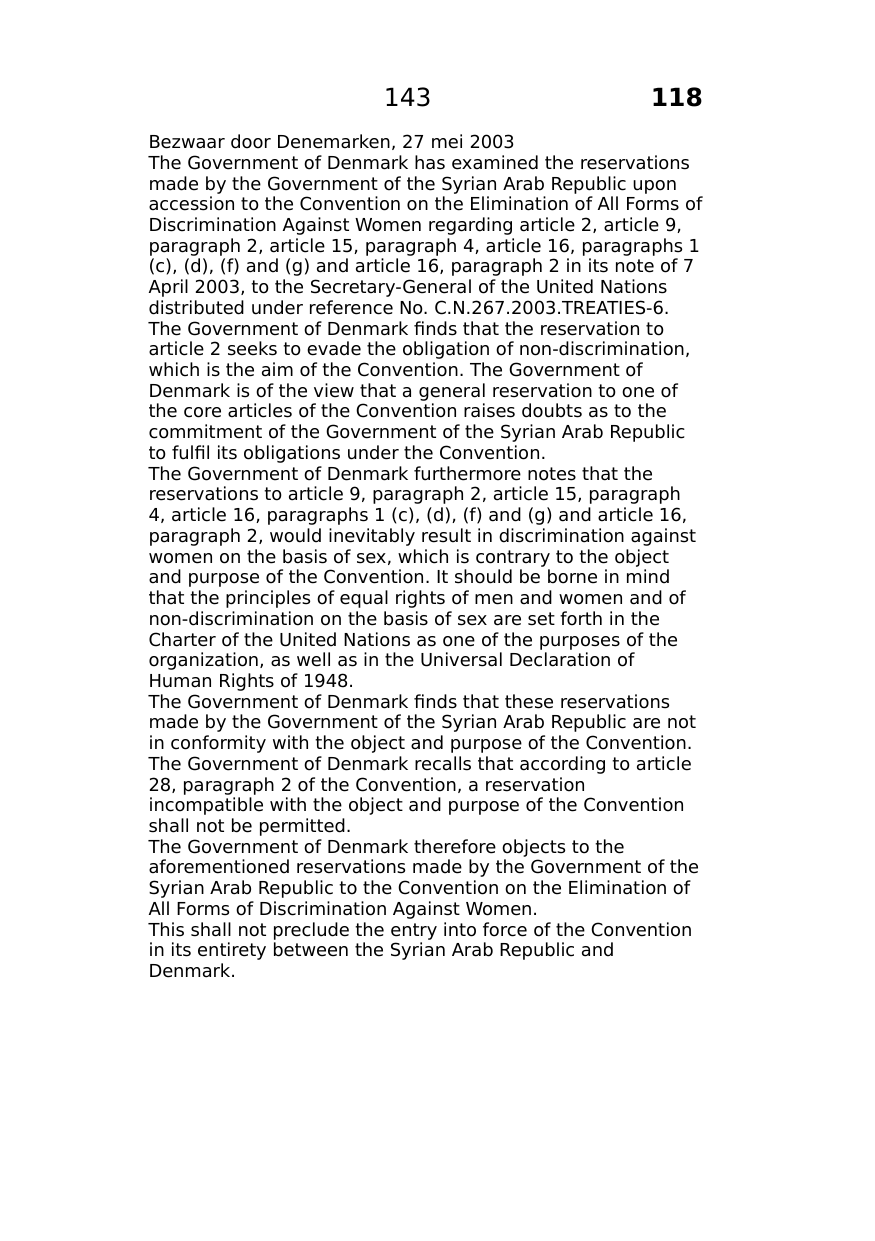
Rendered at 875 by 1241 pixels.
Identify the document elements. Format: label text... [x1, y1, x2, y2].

text The Government of Denmark has examined the reservations made by the Government of the Syrian Arab Republic upon accession to the Convention on the Elimination of All Forms of Discrimination Against Women regarding article 2, article 9, paragraph 2, article 15, paragraph 4, article 16, paragraphs 1 (c), (d), (f) and (g) and article 16, paragraph 2 in its note of 7 April 2003, to the Secretary-General of the United Nations distributed under reference No. C.N.267.2003.TREATIES-6. [148, 153, 703, 318]
text The Government of Denmark furthermore notes that the reservations to article 9, paragraph 2, article 15, paragraph 4, article 16, paragraphs 1 (c), (d), (f) and (g) and article 16, paragraph 2, would inevitably result in discrimination against women on the basis of sex, which is contrary to the object and purpose of the Convention. It should be borne in mind that the principles of equal rights of men and women and of non-discrimination on the basis of sex are set forth in the Charter of the United Nations as one of the purposes of the organization, as well as in the Universal Declaration of Human Rights of 1948. [148, 463, 703, 692]
text The Government of Denmark therefore objects to the aforementioned reservations made by the Government of the Syrian Arab Republic to the Convention on the Elimination of All Forms of Discrimination Against Women. [148, 837, 703, 919]
text The Government of Denmark recalls that according to article 28, paragraph 2 of the Convention, a reservation incompatible with the object and purpose of the Convention shall not be permitted. [148, 754, 703, 837]
text The Government of Denmark finds that these reservations made by the Government of the Syrian Arab Republic are not in conformity with the object and purpose of the Convention. [148, 692, 703, 754]
text This shall not preclude the entry into force of the Convention in its entirety between the Syrian Arab Republic and Denmark. [148, 919, 703, 982]
text Bezwaar door Denemarken, 27 mei 2003 [148, 132, 703, 153]
text The Government of Denmark finds that the reservation to article 2 seeks to evade the obligation of non-discrimination, which is the aim of the Convention. The Government of Denmark is of the view that a general reservation to one of the core articles of the Convention raises doubts as to the commitment of the Government of the Syrian Arab Republic to fulfil its obligations under the Convention. [148, 318, 703, 463]
